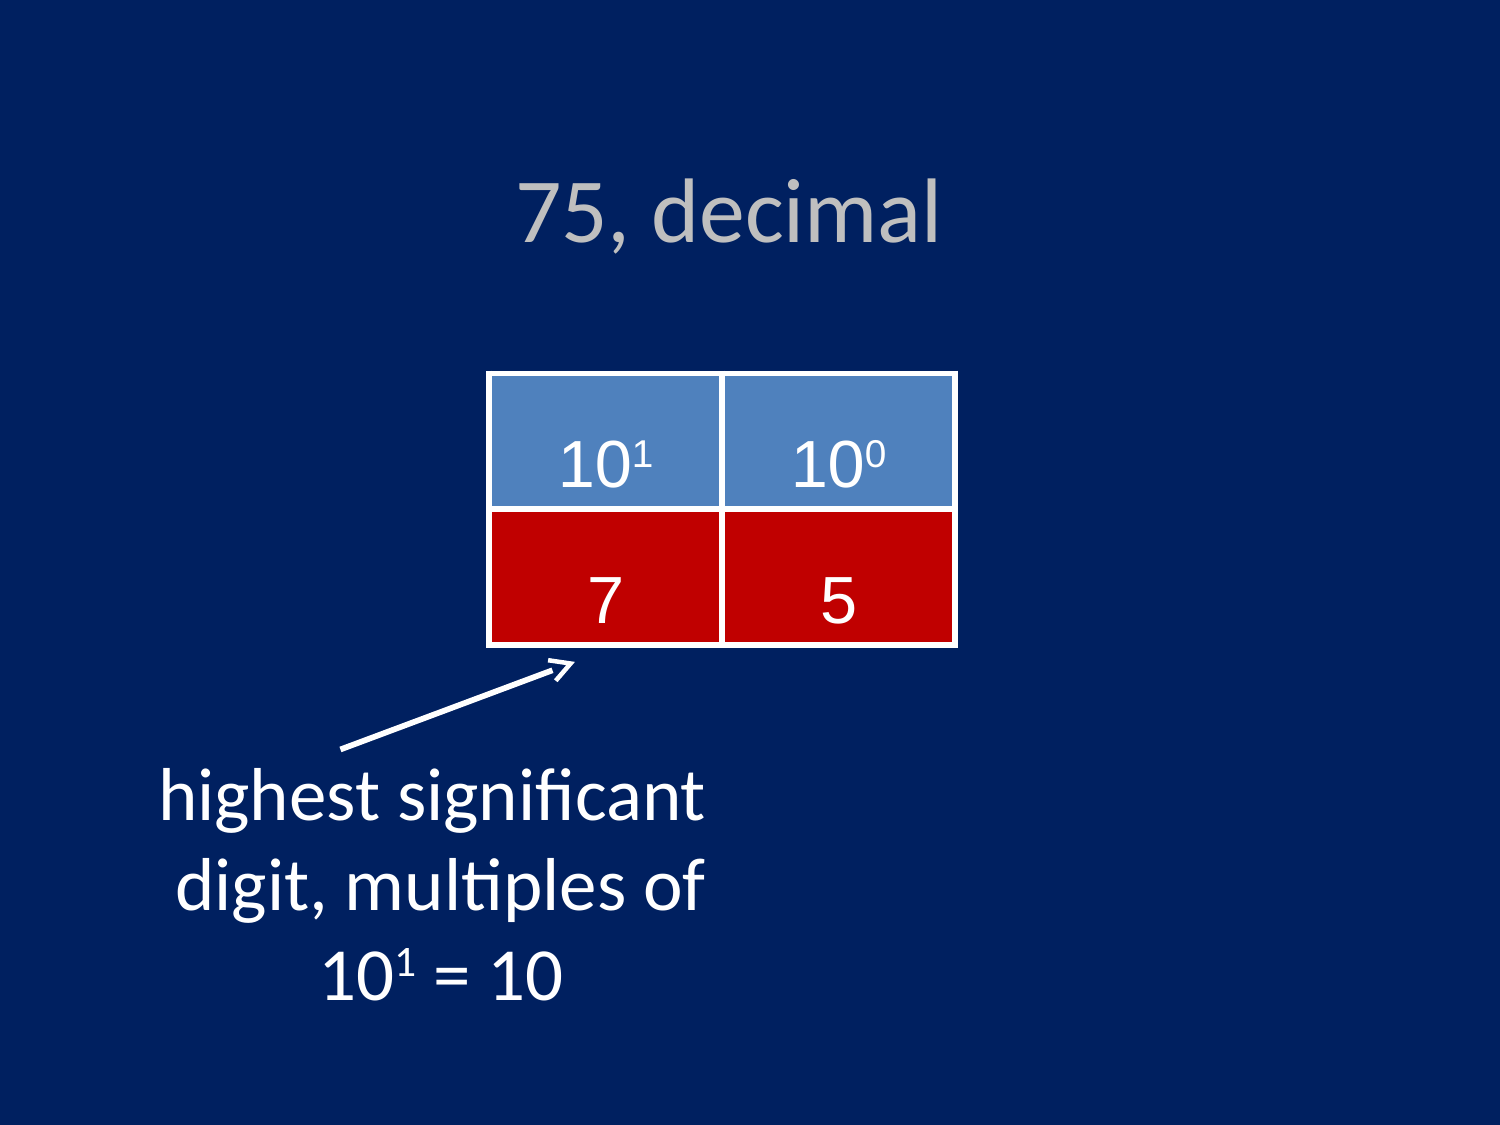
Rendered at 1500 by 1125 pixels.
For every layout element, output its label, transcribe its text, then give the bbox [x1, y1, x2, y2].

table_header 100 [725, 376, 952, 506]
text_box 75, decimal [499, 149, 1362, 263]
table_cell 7 [492, 512, 719, 642]
text_box highest significant digit, multiples of 101 = 10 [62, 738, 819, 1024]
table_header 101 [492, 376, 719, 506]
table_cell 5 [725, 512, 952, 642]
